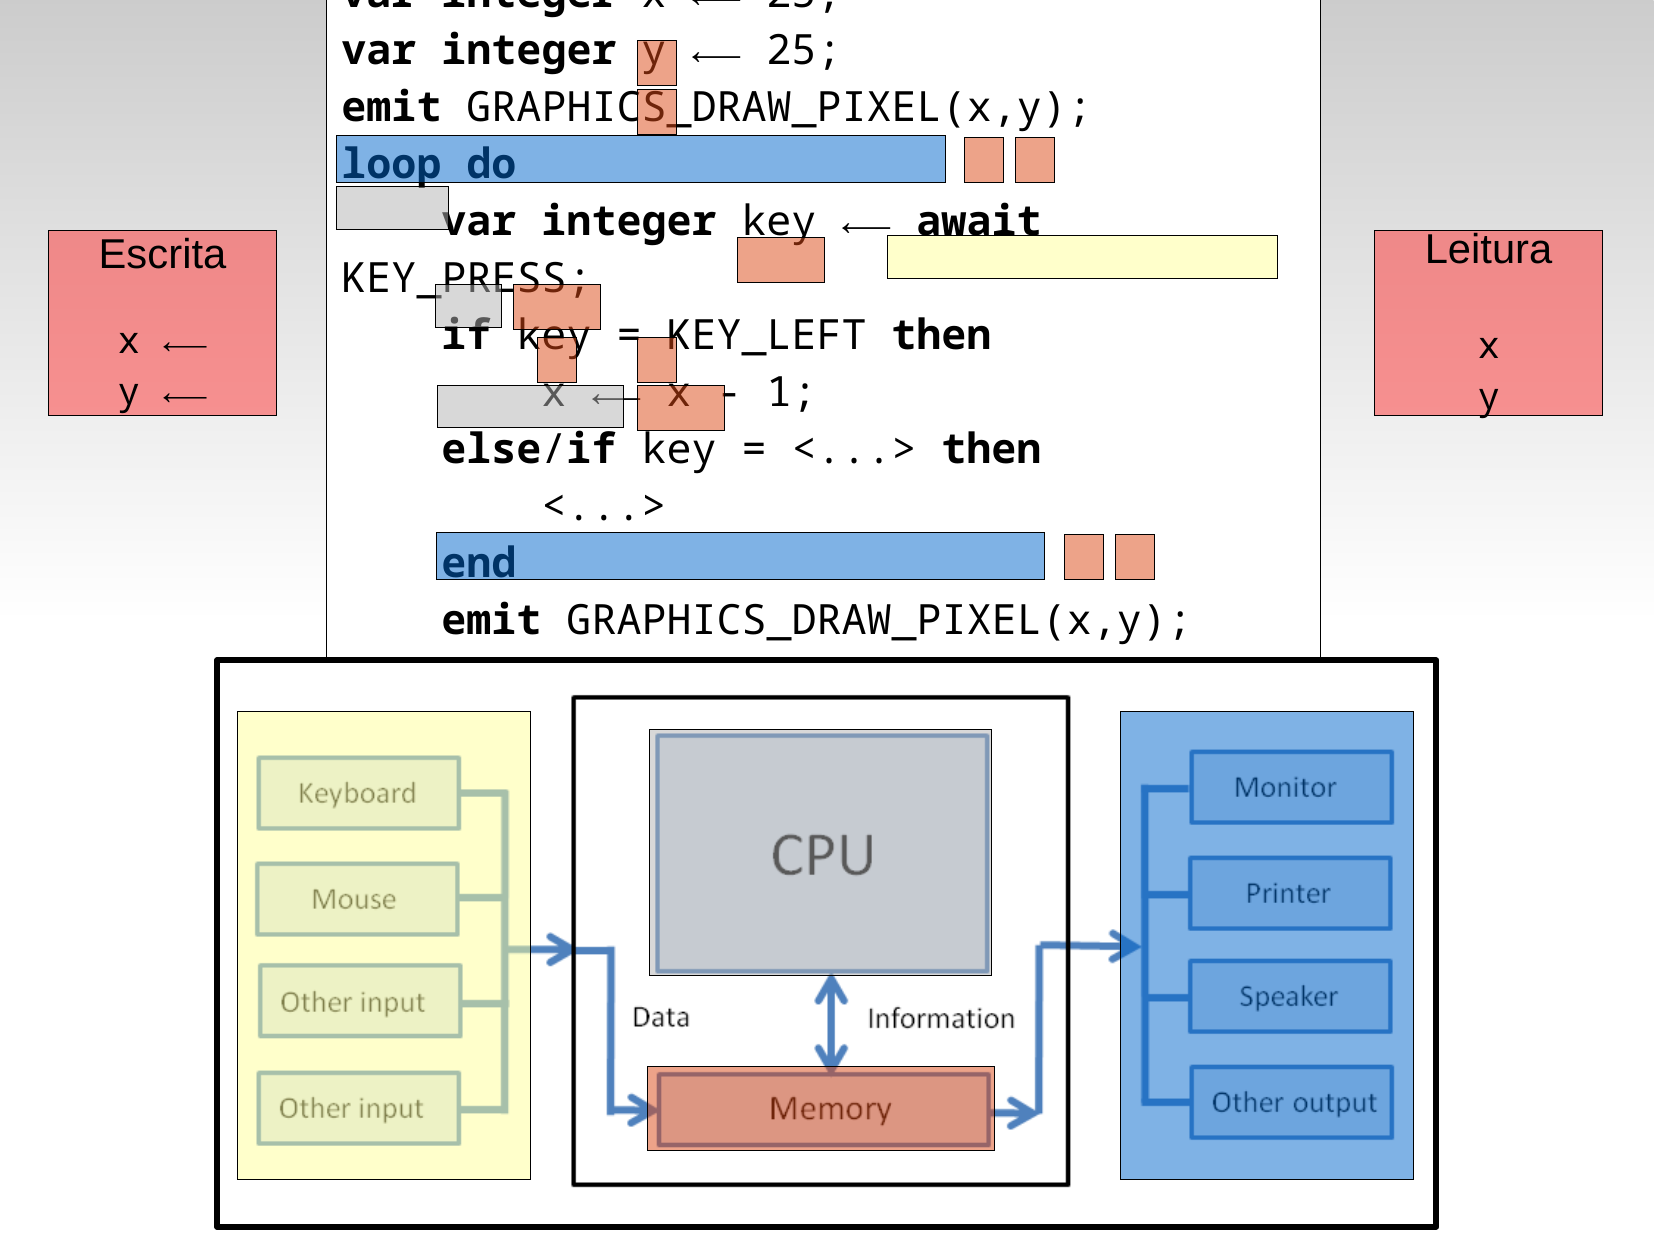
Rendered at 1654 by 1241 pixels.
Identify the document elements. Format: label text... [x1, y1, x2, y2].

text_box [1120, 711, 1414, 1180]
text_box [336, 186, 449, 230]
picture [220, 663, 1434, 1224]
text_box [1115, 534, 1155, 580]
text_box [336, 89, 946, 183]
text_box [537, 337, 577, 383]
text_box Escrita x ⟵ y ⟵ [48, 230, 277, 416]
text_box [964, 137, 1004, 183]
text_box var integer x ⟵ 25; var integer y ⟵ 25; emit GRAPHICS_DRAW_PIXEL(x,y); loop do var integer key ⟵ await KEY_PRESS; if key = KEY_LEFT then x ⟵ x - 1; else/if key = <...> then <...> end emit GRAPHICS_DRAW_PIXEL(x,y); end [326, 35, 1321, 631]
text_box [637, 337, 677, 383]
text_box [435, 284, 502, 328]
text_box [637, 385, 725, 431]
text_box [513, 284, 601, 330]
text_box [237, 711, 531, 1180]
text_box [647, 1066, 995, 1151]
text_box [437, 385, 624, 428]
text_box [649, 729, 992, 976]
text_box [737, 237, 825, 283]
text_box [637, 40, 677, 86]
text_box [887, 235, 1278, 279]
text_box Leitura x y [1374, 230, 1603, 416]
text_box [436, 532, 1045, 580]
text_box [1064, 534, 1104, 580]
text_box [1015, 137, 1055, 183]
